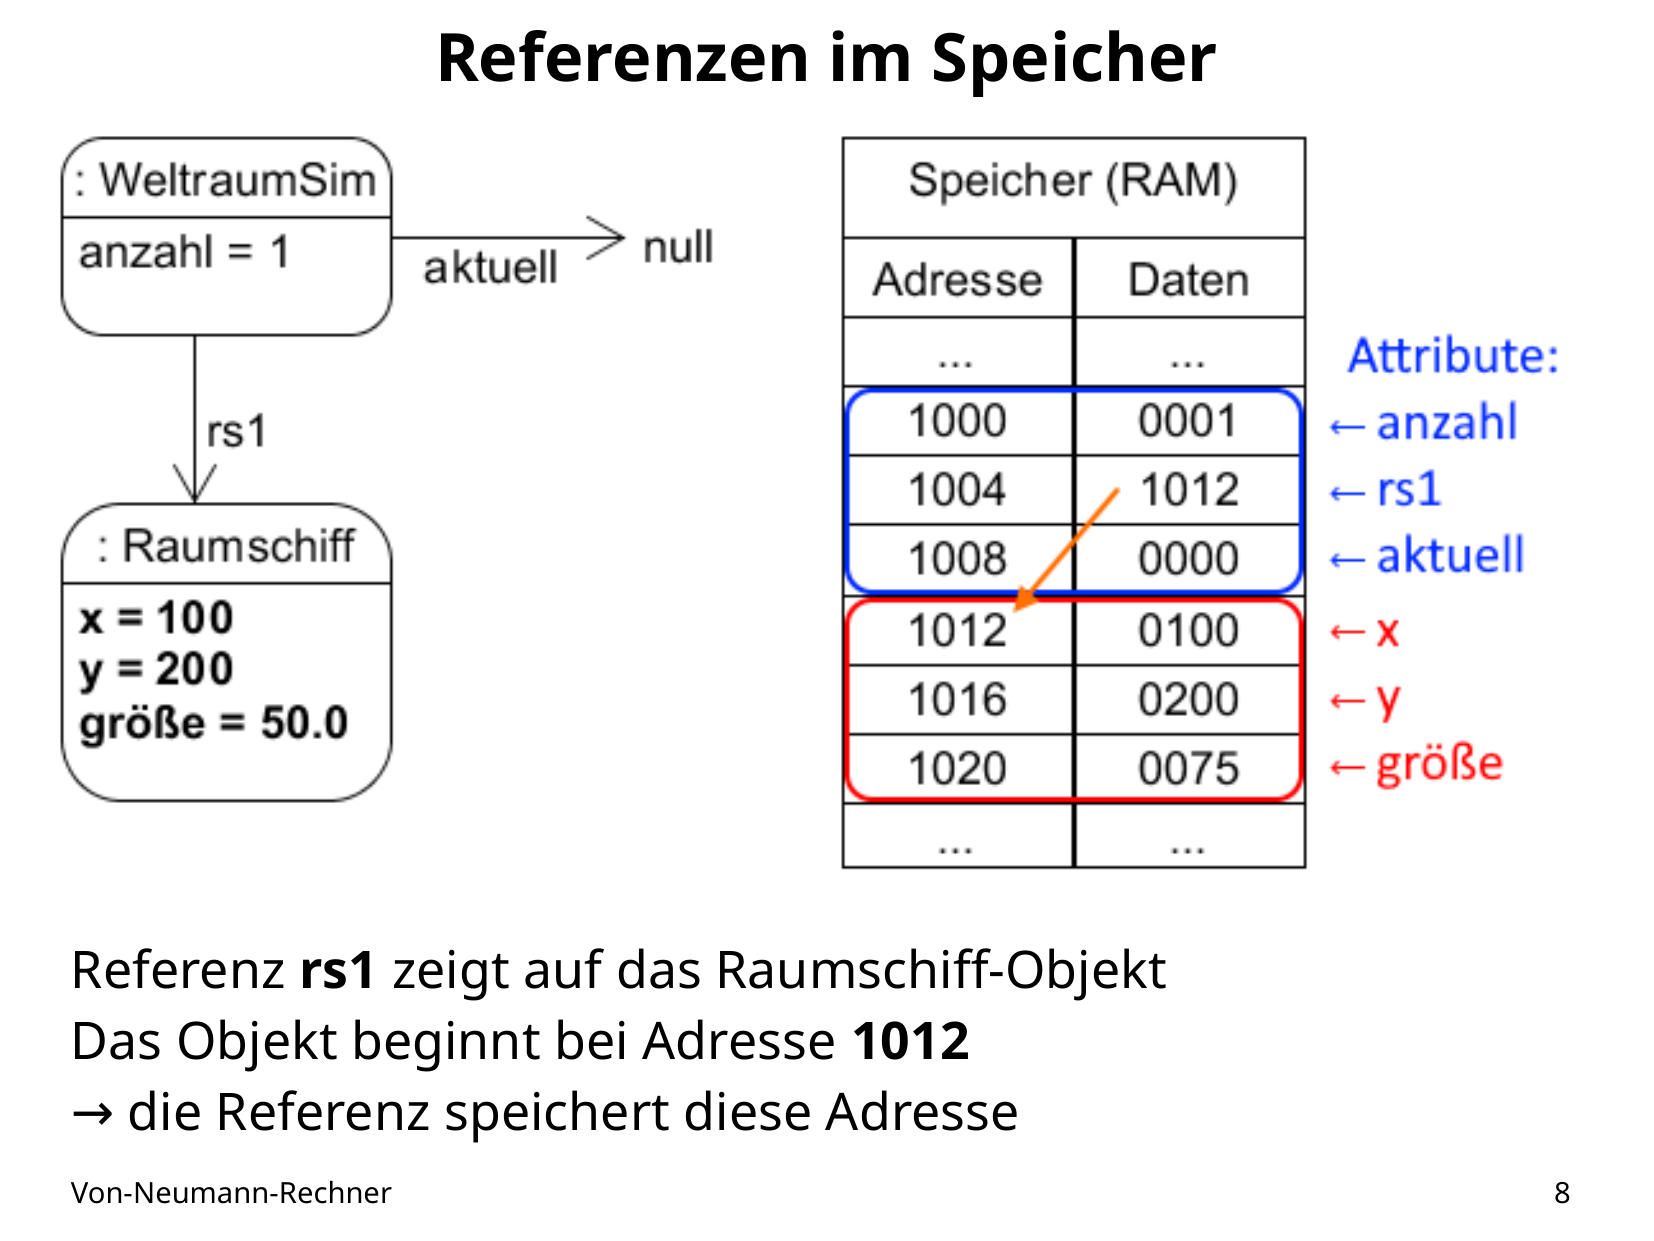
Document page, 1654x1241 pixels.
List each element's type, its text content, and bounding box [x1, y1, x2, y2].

title Referenzen im Speicher [0, 5, 1654, 107]
list Referenz rs1 zeigt auf das Raumschiff-Objekt Das Objekt beginnt bei Adresse 1012 → die Referenz speichert diese Adresse [70, 933, 1571, 1146]
picture [59, 135, 1565, 872]
